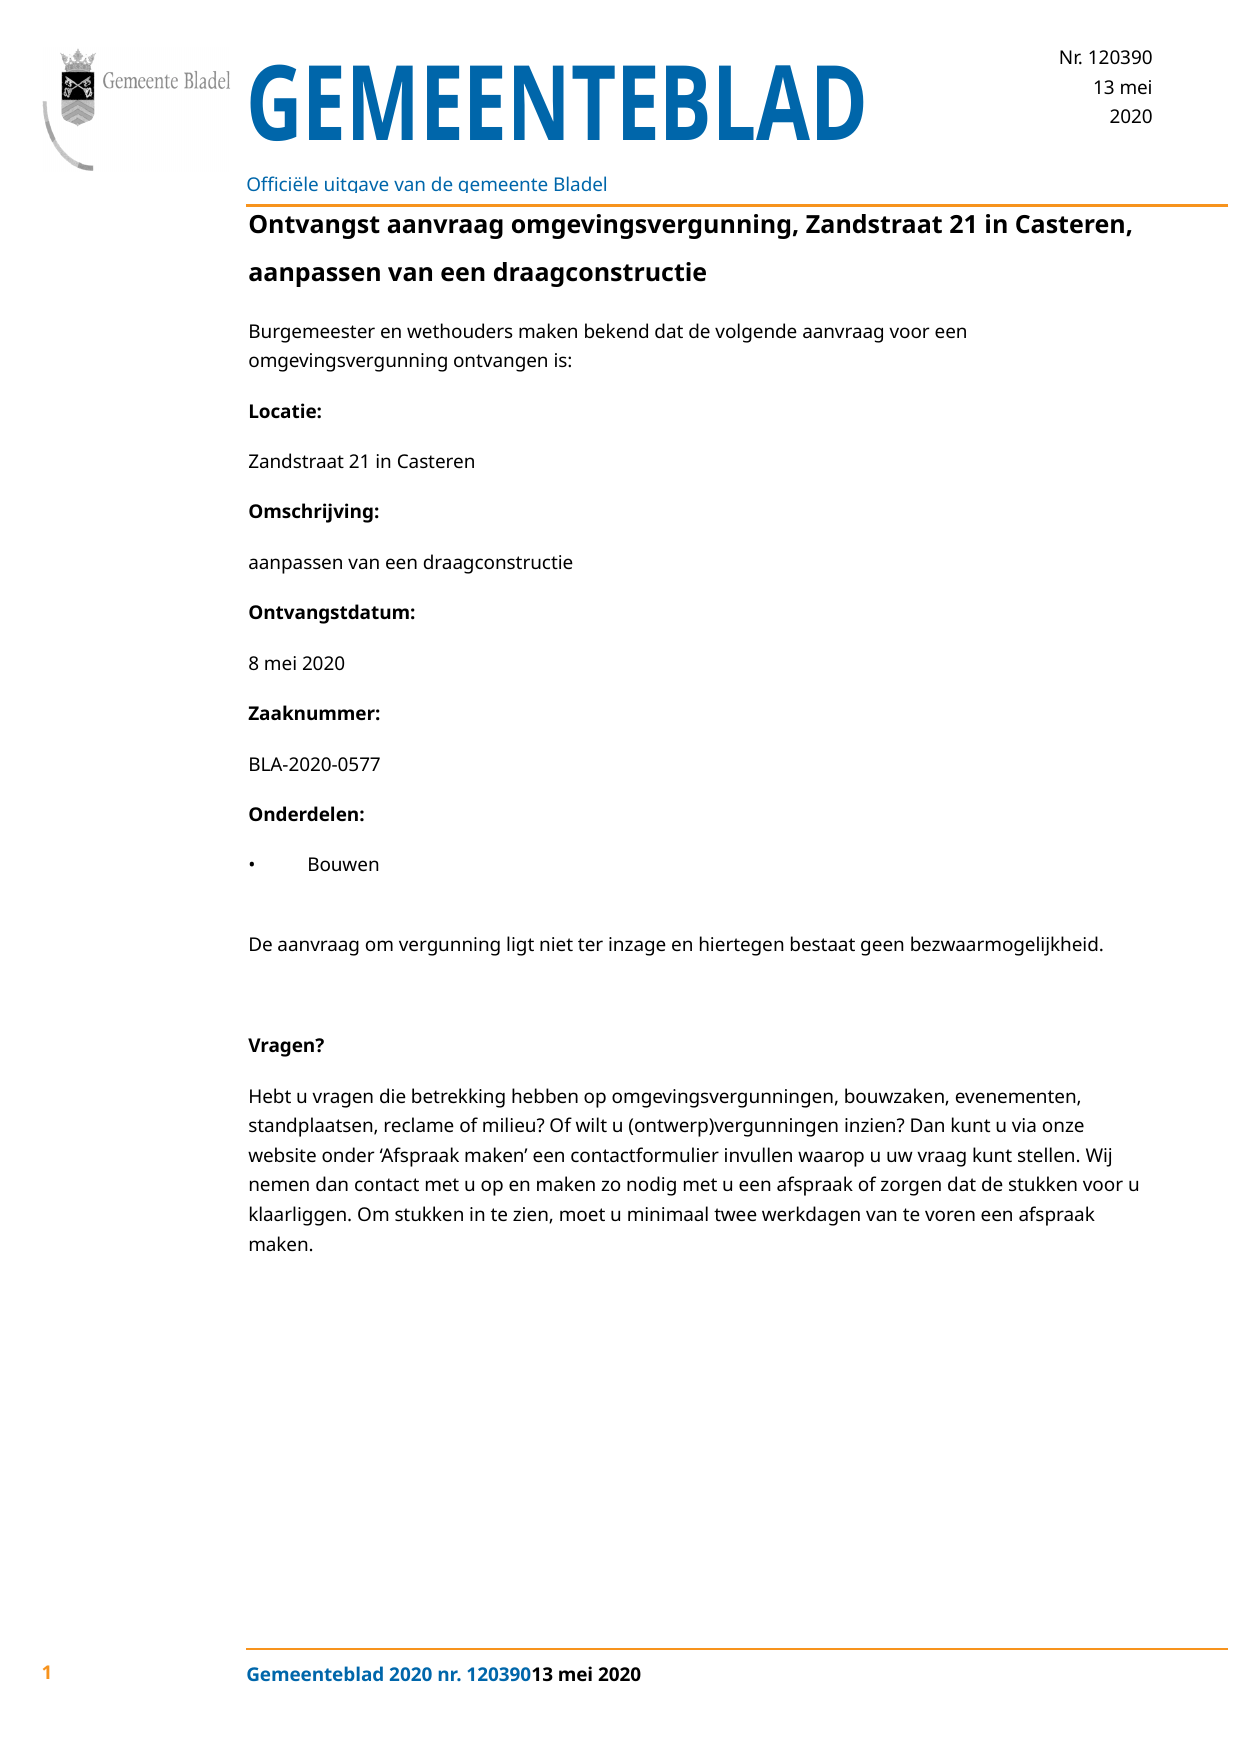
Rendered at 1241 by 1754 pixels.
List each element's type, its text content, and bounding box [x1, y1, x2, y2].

text Onderdelen: [248, 801, 1152, 827]
text aanpassen van een draagconstructie [248, 549, 1152, 575]
text Vragen? [248, 1032, 1152, 1058]
text 8 mei 2020 [248, 650, 1152, 676]
text Omschrijving: [248, 499, 1152, 524]
text Zandstraat 21 in Casteren [248, 448, 1152, 474]
text Ontvangstdatum: [248, 599, 1152, 625]
text Zaaknummer: [248, 700, 1152, 726]
text De aanvraag om vergunning ligt niet ter inzage en hiertegen bestaat geen bezwaarmogelijkheid. [248, 932, 1152, 957]
text Burgemeester en wethouders maken bekend dat de volgende aanvraag voor een omgevingsvergunning ontvangen is: [248, 318, 1152, 373]
text BLA-2020-0577 [248, 751, 1152, 777]
text Hebt u vragen die betrekking hebben op omgevingsvergunningen, bouwzaken, evenementen, standplaatsen, reclame of milieu? Of wilt u (ontwerp)vergunningen inzien? Dan kunt u via onze website onder ‘Afspraak maken’ een contactformulier invullen waarop u uw vraag kunt stellen. Wij nemen dan contact met u op en maken zo nodig met u een afspraak of zorgen dat de stukken voor u klaarliggen. Om stukken in te zien, moet u minimaal twee werkdagen van te voren een afspraak maken. [248, 1083, 1152, 1257]
list Bouwen [248, 852, 1152, 877]
text Ontvangst aanvraag omgevingsvergunning, Zandstraat 21 in Casteren, aanpassen van een draagconstructie [248, 207, 1152, 288]
text Locatie: [248, 398, 1152, 424]
picture [41, 47, 231, 172]
